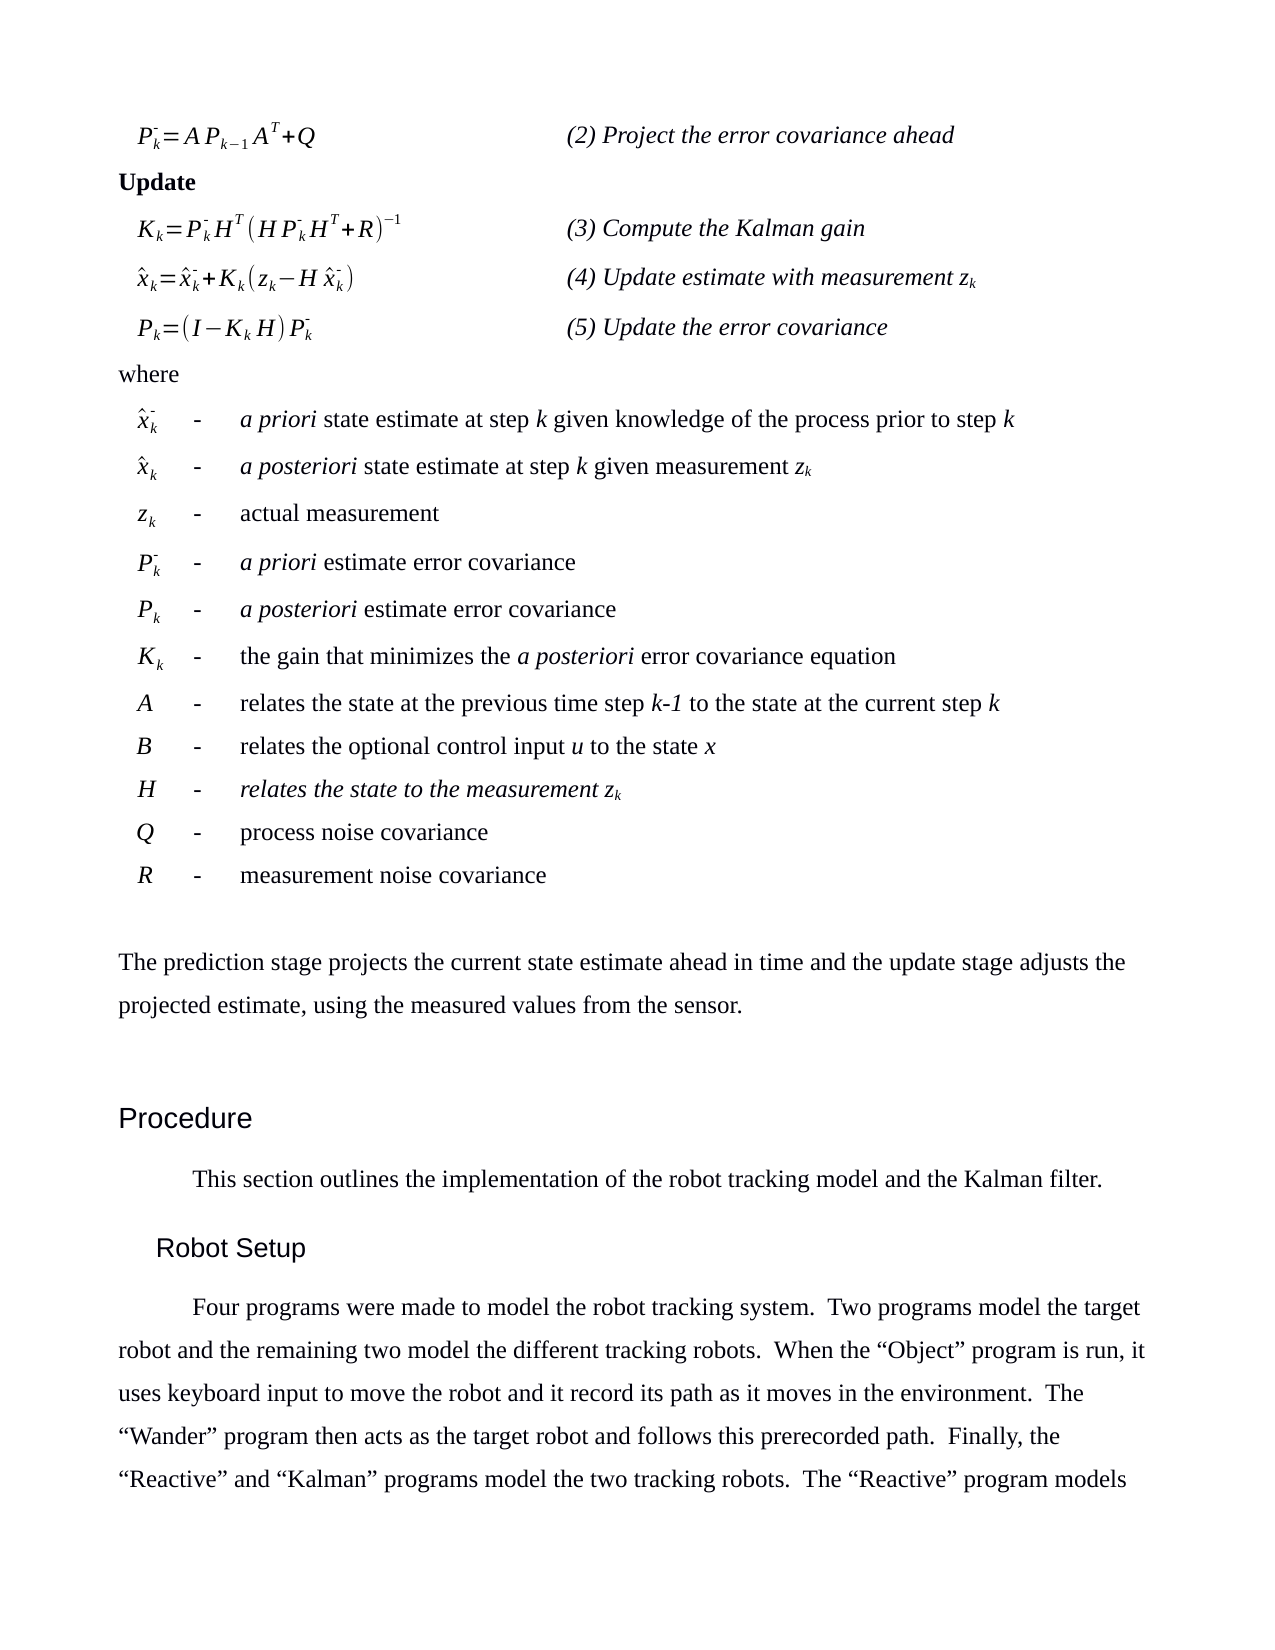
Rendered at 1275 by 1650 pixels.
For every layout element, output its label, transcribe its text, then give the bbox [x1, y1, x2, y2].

text where [118, 359, 1157, 387]
text (5) Update the error covariance [118, 309, 1157, 344]
text - measurement noise covariance [118, 861, 1157, 889]
text Update [118, 167, 1157, 196]
text - process noise covariance [118, 817, 1157, 846]
text - relates the state to the measurement zk [118, 774, 1157, 803]
text - actual measurement [118, 498, 1157, 531]
text - relates the optional control input u to the state x [118, 731, 1157, 760]
text - a priori estimate error covariance [118, 545, 1157, 580]
text (2) Project the error covariance ahead [118, 118, 1157, 153]
text - a priori state estimate at step k given knowledge of the process prior to step k [118, 402, 1157, 437]
text - the gain that minimizes the a posteriori error covariance equation [118, 641, 1157, 674]
subtitle Procedure [118, 1101, 1157, 1135]
text The prediction stage projects the current state estimate ahead in time and the update stage adjusts the projected estimate, using the measured values from the sensor. [118, 947, 1157, 1019]
text - a posteriori state estimate at step k given measurement zk [118, 451, 1157, 484]
text (3) Compute the Kalman gain [118, 211, 1157, 246]
text Four programs were made to model the robot tracking system. Two programs model the target robot and the remaining two model the different tracking robots. When the “Object” program is run, it uses keyboard input to move the robot and it record its path as it moves in the environment. The “Wander” program then acts as the target robot and follows this prerecorded path. Finally, the “Reactive” and “Kalman” programs model the two tracking robots. The “Reactive” program models [118, 1292, 1157, 1493]
text - relates the state at the previous time step k-1 to the state at the current step k [118, 688, 1157, 717]
text This section outlines the implementation of the robot tracking model and the Kalman filter. [118, 1164, 1157, 1193]
text (4) Update estimate with measurement zk [118, 260, 1157, 295]
text - a posteriori estimate error covariance [118, 594, 1157, 627]
subtitle Robot Setup [156, 1232, 1157, 1263]
